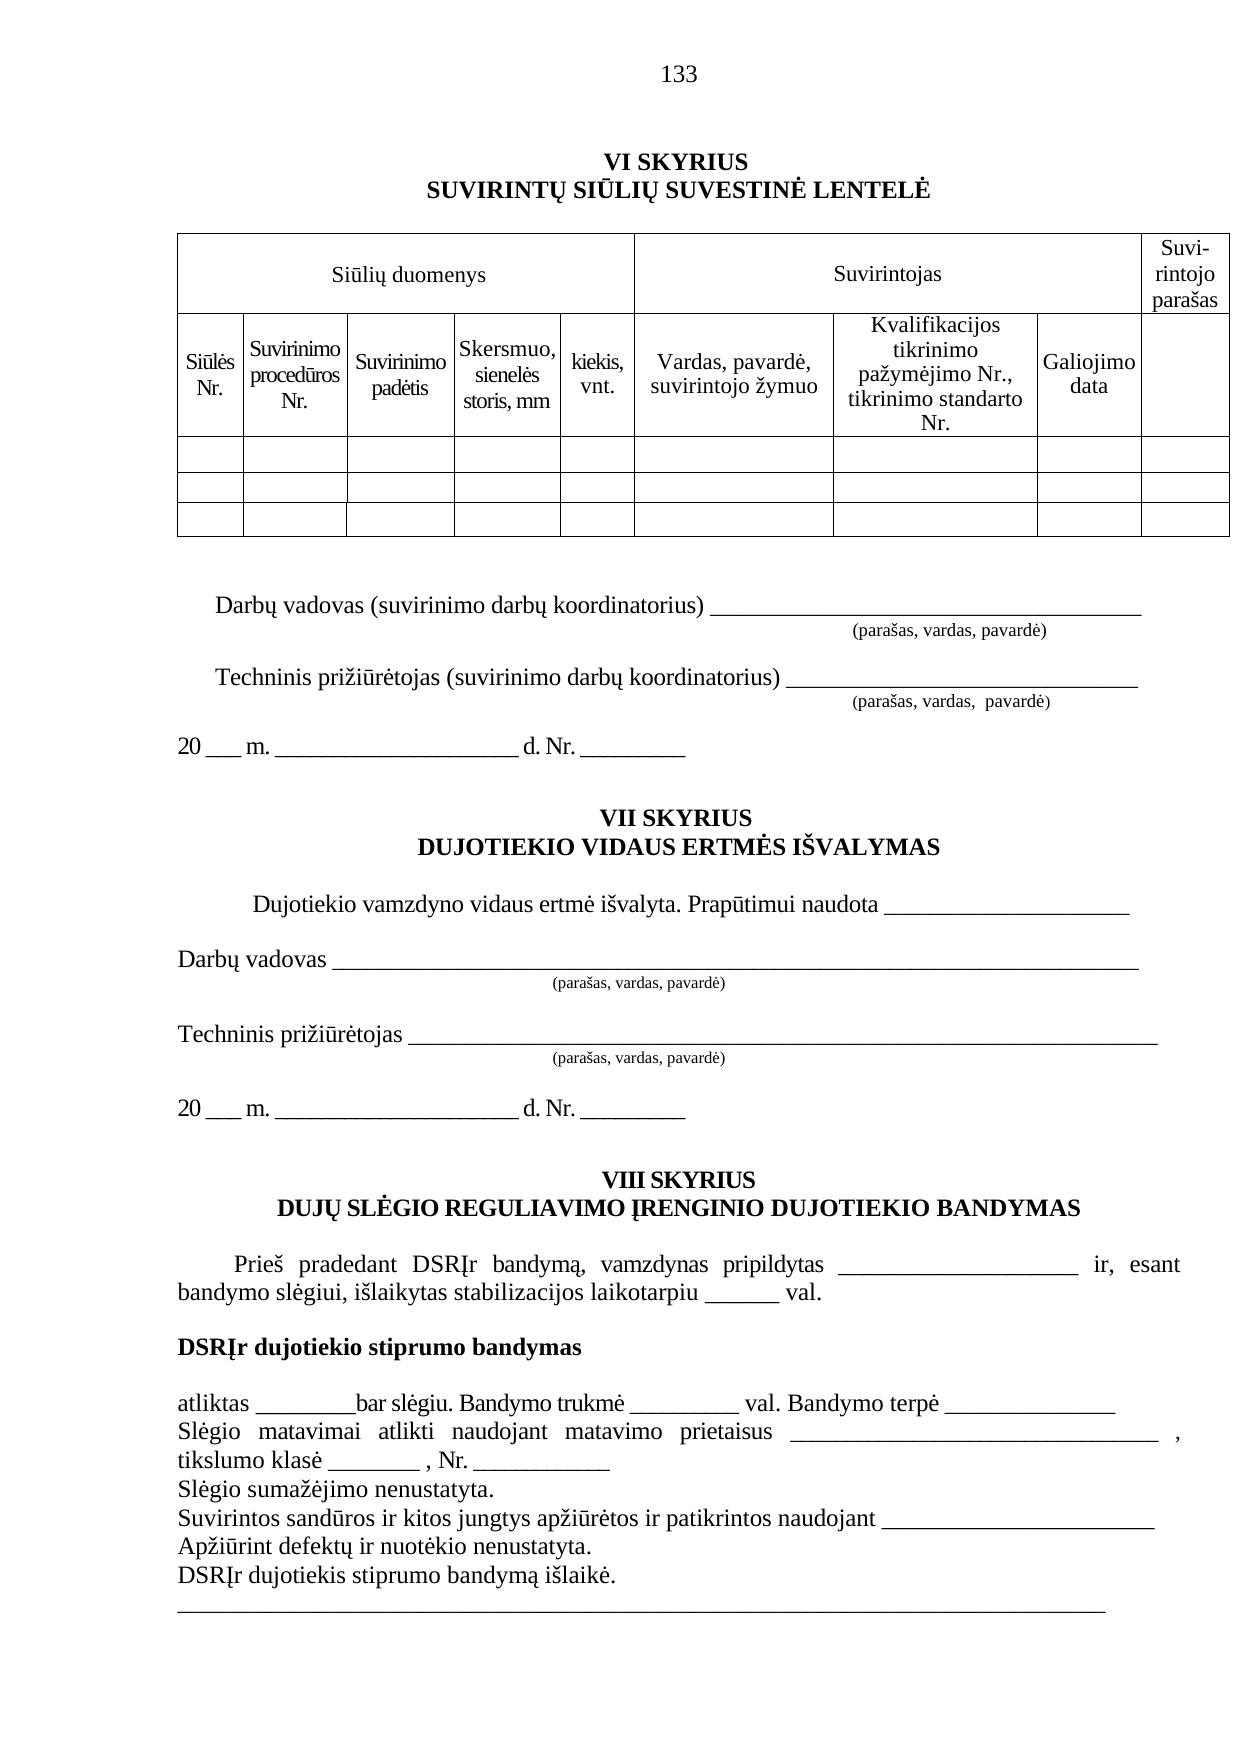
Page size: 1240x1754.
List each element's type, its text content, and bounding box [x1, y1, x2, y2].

text _________________________________________________________________________________ [177, 1589, 1181, 1615]
text Darbų vadovas (suvirinimo darbų koordinatorius) ______________________________________ [177, 590, 1181, 618]
table_cell [1142, 473, 1229, 502]
table_cell [348, 473, 454, 502]
table_cell [834, 503, 1037, 536]
table_cell [1142, 314, 1229, 436]
table_cell [244, 437, 347, 472]
text DSRĮr dujotiekio stiprumo bandymas [177, 1332, 1181, 1361]
text DUJŲ SLĖGIO REGULIAVIMO ĮRENGINIO DUJOTIEKIO BANDYMAS [177, 1193, 1181, 1222]
text (parašas, vardas, pavardė) [764, 690, 1181, 712]
text Apžiūrint defektų ir nuotėkio nenustatyta. [177, 1531, 1181, 1560]
text Suvirintos sandūros ir kitos jungtys apžiūrėtos ir patikrintos naudojant ______________________ [177, 1503, 1181, 1531]
table_cell [455, 473, 560, 502]
table_cell [178, 473, 243, 502]
table_cell Galiojimo data [1038, 314, 1141, 436]
text Darbų vadovas _______________________________________________________________________ [177, 944, 1181, 973]
table_cell Siūlės Nr. [178, 314, 243, 436]
table_cell [1038, 437, 1141, 472]
table_cell [635, 473, 833, 502]
table_cell Vardas, pavardė, suvirintojo žymuo [635, 314, 833, 436]
table_cell [244, 473, 347, 502]
table_cell [1038, 473, 1141, 502]
text Dujotiekio vamzdyno vidaus ertmė išvalyta. Prapūtimui naudota ______________________ [177, 889, 1181, 918]
table_cell [178, 437, 243, 472]
table_cell [348, 437, 454, 472]
table_cell [561, 473, 634, 502]
text Techninis prižiūrėtojas (suvirinimo darbų koordinatorius) _______________________________ [177, 662, 1181, 690]
text (parašas, vardas, pavardė) [477, 973, 1181, 992]
table_cell [561, 503, 634, 536]
table_cell [1142, 437, 1229, 472]
text VI SKYRIUS [177, 147, 1181, 176]
table_cell [834, 473, 1037, 502]
text SUVIRINTŲ SIŪLIŲ SUVESTINĖ LENTELĖ [177, 176, 1181, 204]
table_cell [834, 437, 1037, 472]
table_header Suvirintojas [635, 234, 1141, 313]
table_cell [244, 503, 346, 536]
table_cell Skersmuo, sienelės storis, mm [455, 314, 560, 436]
text Prieš pradedant DSRĮr bandymą, vamzdynas pripildytas ____________________ ir, esant bandymo slėgiui, išlaikytas stabilizacijos laikotarpiu ______ val. [177, 1249, 1181, 1306]
text DUJOTIEKIO VIDAUS ERTMĖS IŠVALYMAS [177, 832, 1181, 861]
text 20 ___ m. _____________________ d. Nr. _________ [177, 731, 1181, 760]
table_cell [635, 437, 833, 472]
text (parašas, vardas, pavardė) [477, 1047, 1181, 1067]
text VIII SKYRIUS [177, 1165, 1181, 1193]
text Slėgio sumažėjimo nenustatyta. [177, 1474, 1181, 1503]
table_cell Suvirinimo padėtis [348, 314, 454, 436]
table_cell Suvirinimo procedūros Nr. [244, 314, 347, 436]
text (parašas, vardas, pavardė) [621, 618, 1181, 640]
table_cell kiekis, vnt. [561, 314, 634, 436]
table_cell [178, 503, 243, 536]
table_cell [455, 437, 560, 472]
table_header Siūlių duomenys [178, 234, 634, 313]
text Slėgio matavimai atlikti naudojant matavimo prietaisus _________________________________ , tikslumo klasė ________ , Nr. _____________ [177, 1416, 1181, 1474]
table_cell [1038, 503, 1141, 536]
table_cell [347, 503, 454, 536]
text DSRĮr dujotiekis stiprumo bandymą išlaikė. [177, 1560, 1181, 1589]
text 20 ___ m. _____________________ d. Nr. _________ [177, 1093, 1181, 1122]
table_cell [455, 503, 560, 536]
table_cell [1142, 503, 1229, 536]
text VII SKYRIUS [177, 803, 1181, 832]
text Techninis prižiūrėtojas __________________________________________________________________ [177, 1019, 1181, 1047]
table_cell [635, 503, 833, 536]
table_cell [561, 437, 634, 472]
text atliktas ________bar slėgiu. Bandymo trukmė __________ val. Bandymo terpė _______________ [177, 1388, 1181, 1416]
